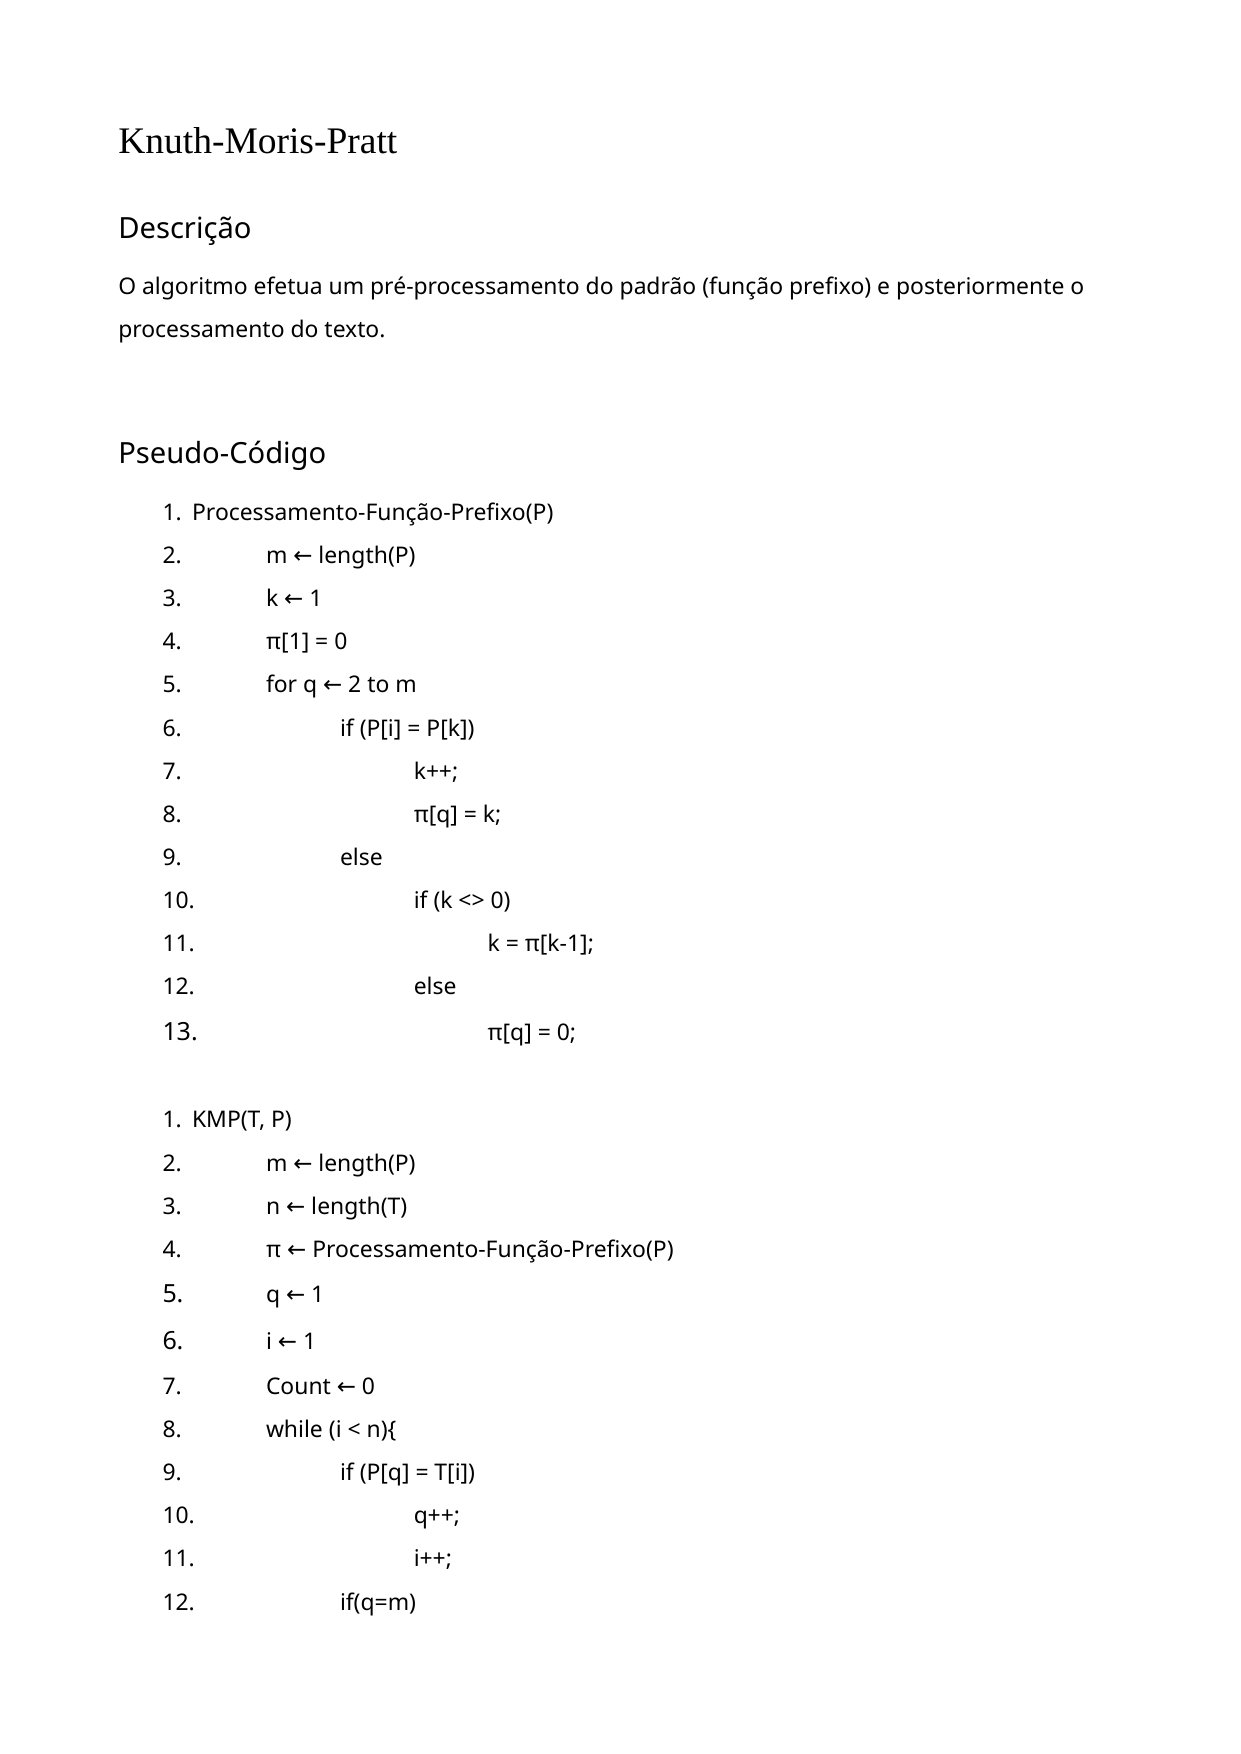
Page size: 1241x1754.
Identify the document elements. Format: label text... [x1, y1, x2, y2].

list i++; [162, 1542, 1122, 1574]
list if (P[q] = T[i]) [162, 1456, 1122, 1487]
list m ← length(P) [162, 539, 1122, 570]
list if (k <> 0) [162, 884, 1122, 915]
list else [162, 841, 1122, 872]
list else [162, 970, 1122, 1001]
list π[1] = 0 [162, 625, 1122, 656]
list q ← 1 [162, 1276, 1122, 1310]
list k ← 1 [162, 582, 1122, 613]
list k++; [162, 754, 1122, 786]
list k = π[k-1]; [162, 927, 1122, 958]
list Processamento-Função-Prefixo(P) [162, 496, 1122, 527]
list for q ← 2 to m [162, 668, 1122, 699]
list π[q] = k; [162, 798, 1122, 829]
list n ← length(T) [162, 1190, 1122, 1221]
subtitle Pseudo-Código [118, 433, 1122, 472]
list π[q] = 0; [162, 1013, 1122, 1047]
list q++; [162, 1499, 1122, 1531]
list π ← Processamento-Função-Prefixo(P) [162, 1233, 1122, 1264]
list while (i < n){ [162, 1413, 1122, 1444]
list m ← length(P) [162, 1147, 1122, 1178]
list if(q=m) [162, 1586, 1122, 1617]
list Count ← 0 [162, 1370, 1122, 1401]
list if (P[i] = P[k]) [162, 711, 1122, 743]
subtitle Descrição [118, 207, 1122, 247]
text O algoritmo efetua um pré-processamento do padrão (função prefixo) e posteriormente o processamento do texto. [118, 270, 1122, 344]
list i ← 1 [162, 1323, 1122, 1357]
list KMP(T, P) [162, 1103, 1122, 1135]
subtitle Knuth-Moris-Pratt [118, 118, 1122, 161]
